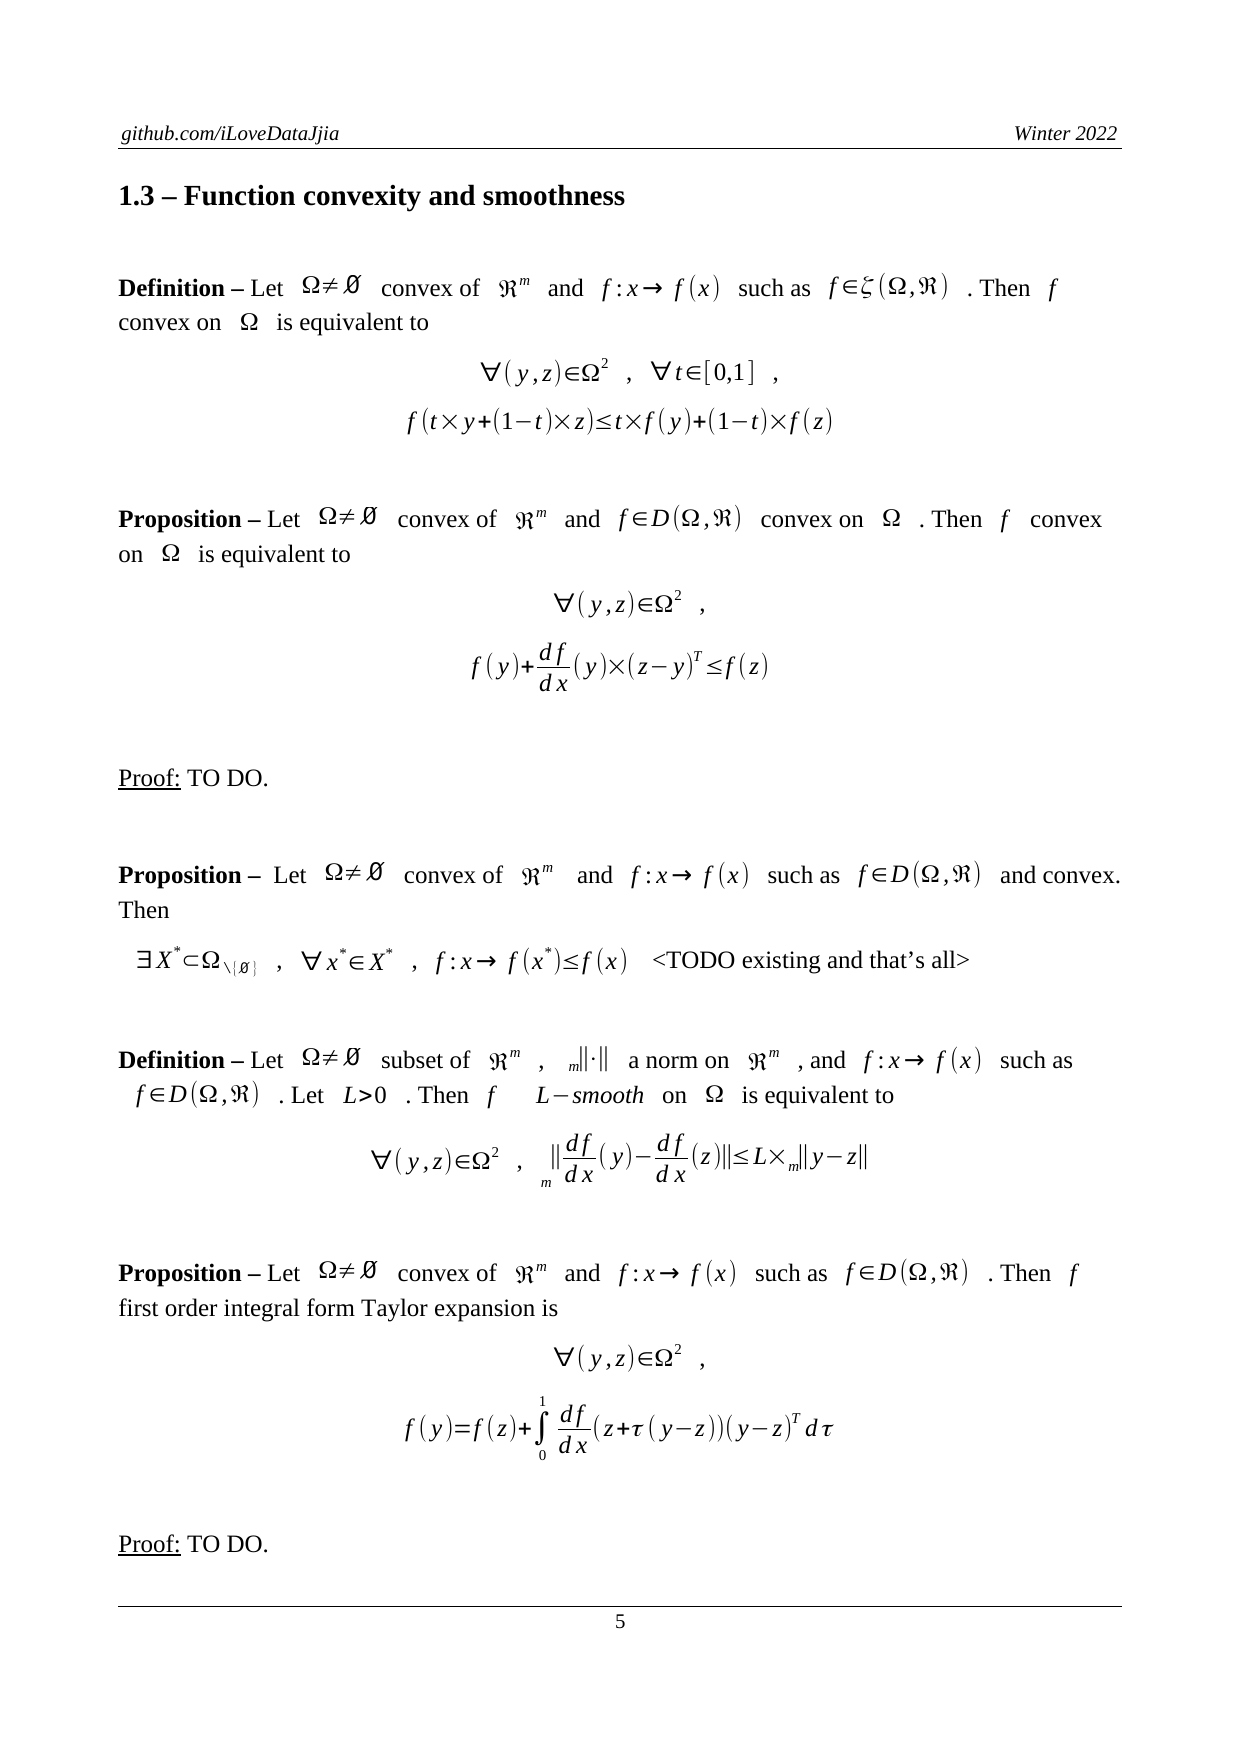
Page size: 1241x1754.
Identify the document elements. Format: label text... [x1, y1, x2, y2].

text , [118, 1341, 1122, 1373]
text ,, <TODO existing and that’s all> [118, 942, 1122, 977]
text Proposition – Letconvex of andsuch asand convex. Then [118, 859, 1122, 923]
text , [118, 1129, 1122, 1191]
text , [118, 586, 1122, 619]
text ,, [118, 355, 1122, 388]
text Definition – Letsubset of, a norm on, andsuch as. Let. Thenonis equivalent to [118, 1044, 1122, 1110]
text Proposition – Letconvex ofandsuch as. Thenfirst order integral form Taylor expansion is [118, 1257, 1122, 1322]
text Proof: TO DO. [118, 1529, 1122, 1558]
subtitle 1.3 – Function convexity and smoothness [118, 178, 1122, 211]
text Definition – Letconvex ofandsuch as. Thenconvex onis equivalent to [118, 271, 1122, 336]
text Proof: TO DO. [118, 763, 1122, 792]
text Proposition – Letconvex ofandconvex on. Thenconvex onis equivalent to [118, 503, 1122, 567]
